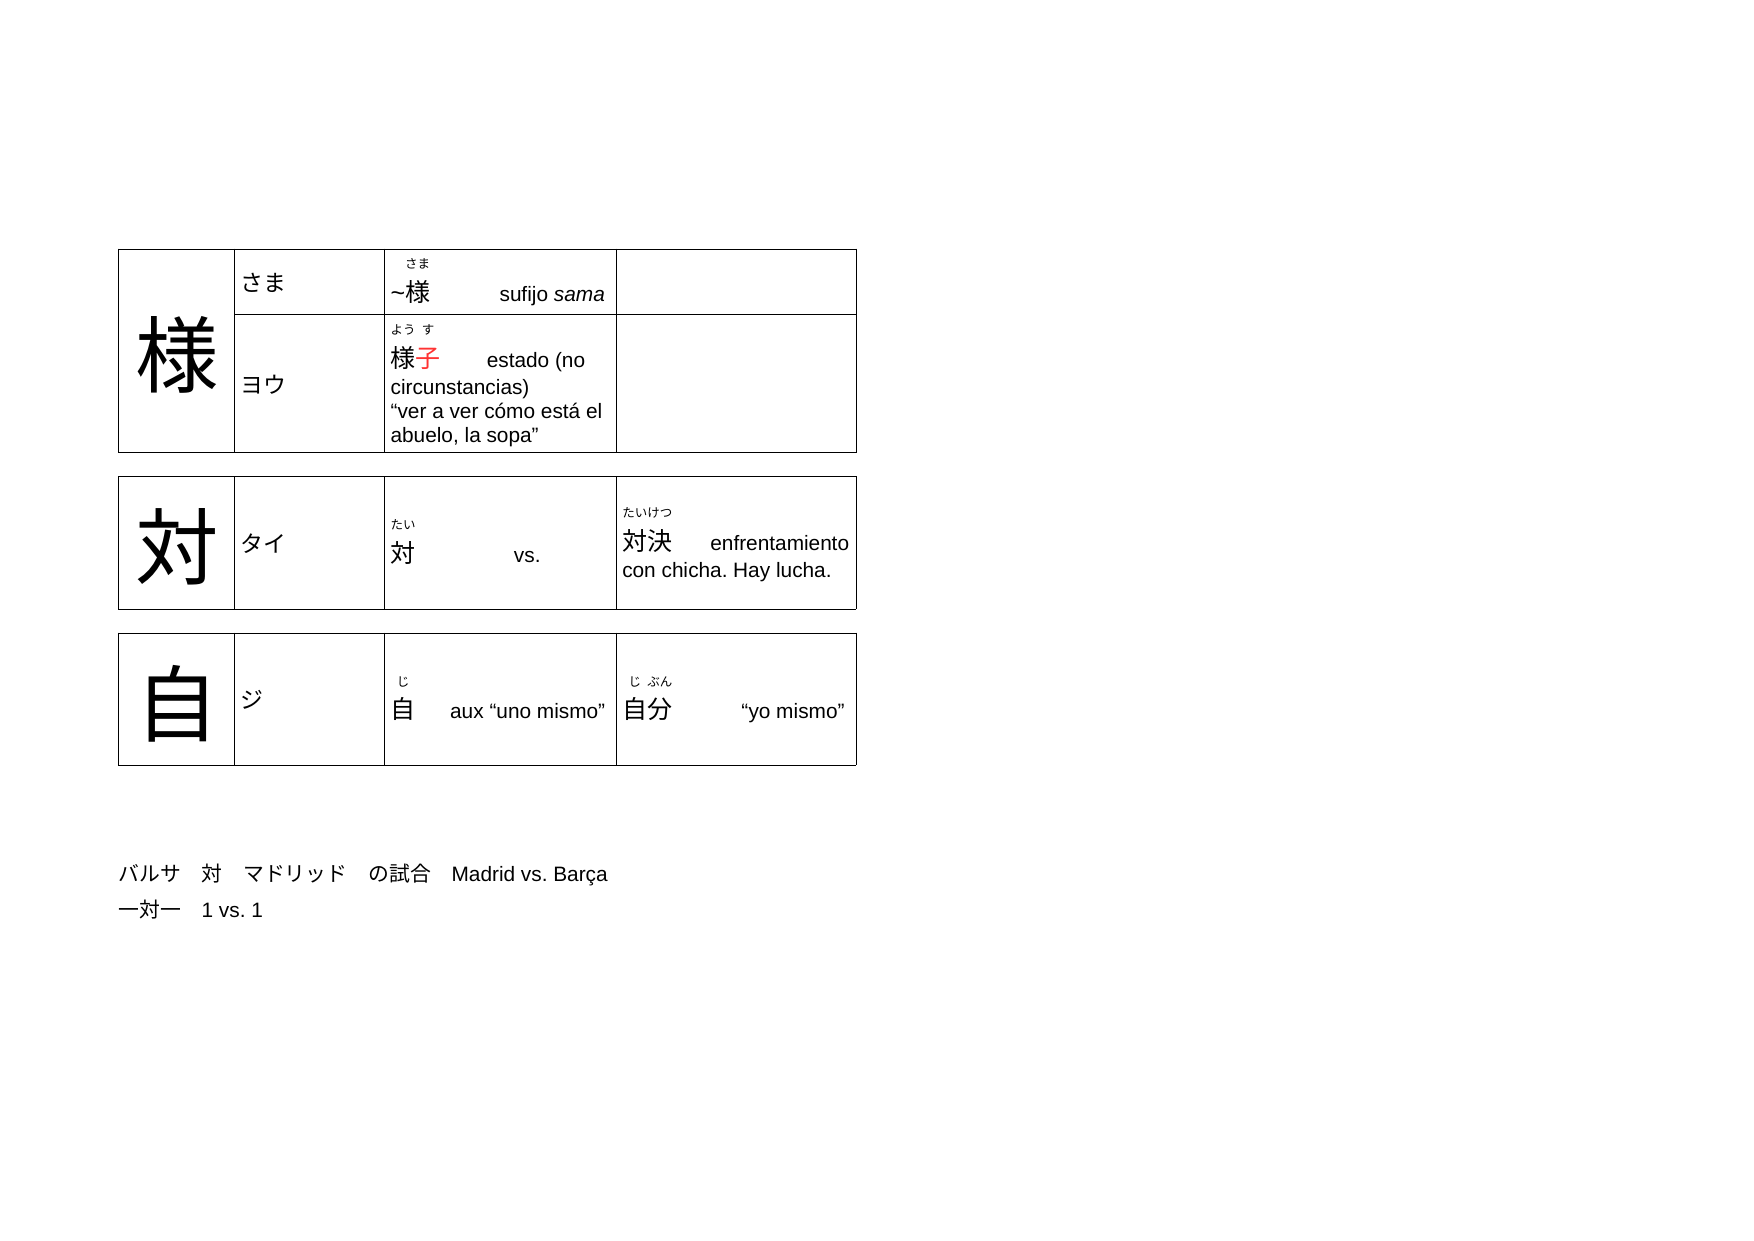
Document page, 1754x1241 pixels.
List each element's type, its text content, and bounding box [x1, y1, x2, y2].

table_cell [617, 315, 856, 452]
table_header タイ [235, 477, 384, 608]
table_header 自じ aux “uno mismo” [385, 634, 616, 765]
table_cell ヨウ [235, 315, 384, 452]
text 一対一 1 vs. 1 [118, 898, 877, 922]
table_header ~様さま sufijo sama [385, 250, 616, 314]
table_header 対 [119, 477, 234, 608]
table_header さま [235, 250, 384, 314]
table_header 自 [119, 634, 234, 765]
table_header [617, 250, 856, 314]
table_header ジ [235, 634, 384, 765]
table_header 様 [119, 250, 234, 452]
table_header 対たい決けつ enfrentamiento con chicha. Hay lucha. [617, 477, 856, 608]
text バルサ 対 マドリッド の試合 Madrid vs. Barça [118, 862, 877, 886]
table_header 対たい vs. [385, 477, 616, 608]
table_cell 様よう子す estado (no circunstancias) “ver a ver cómo está el abuelo, la sopa” [385, 315, 616, 452]
table_header 自じ分ぶん “yo mismo” [617, 634, 856, 765]
